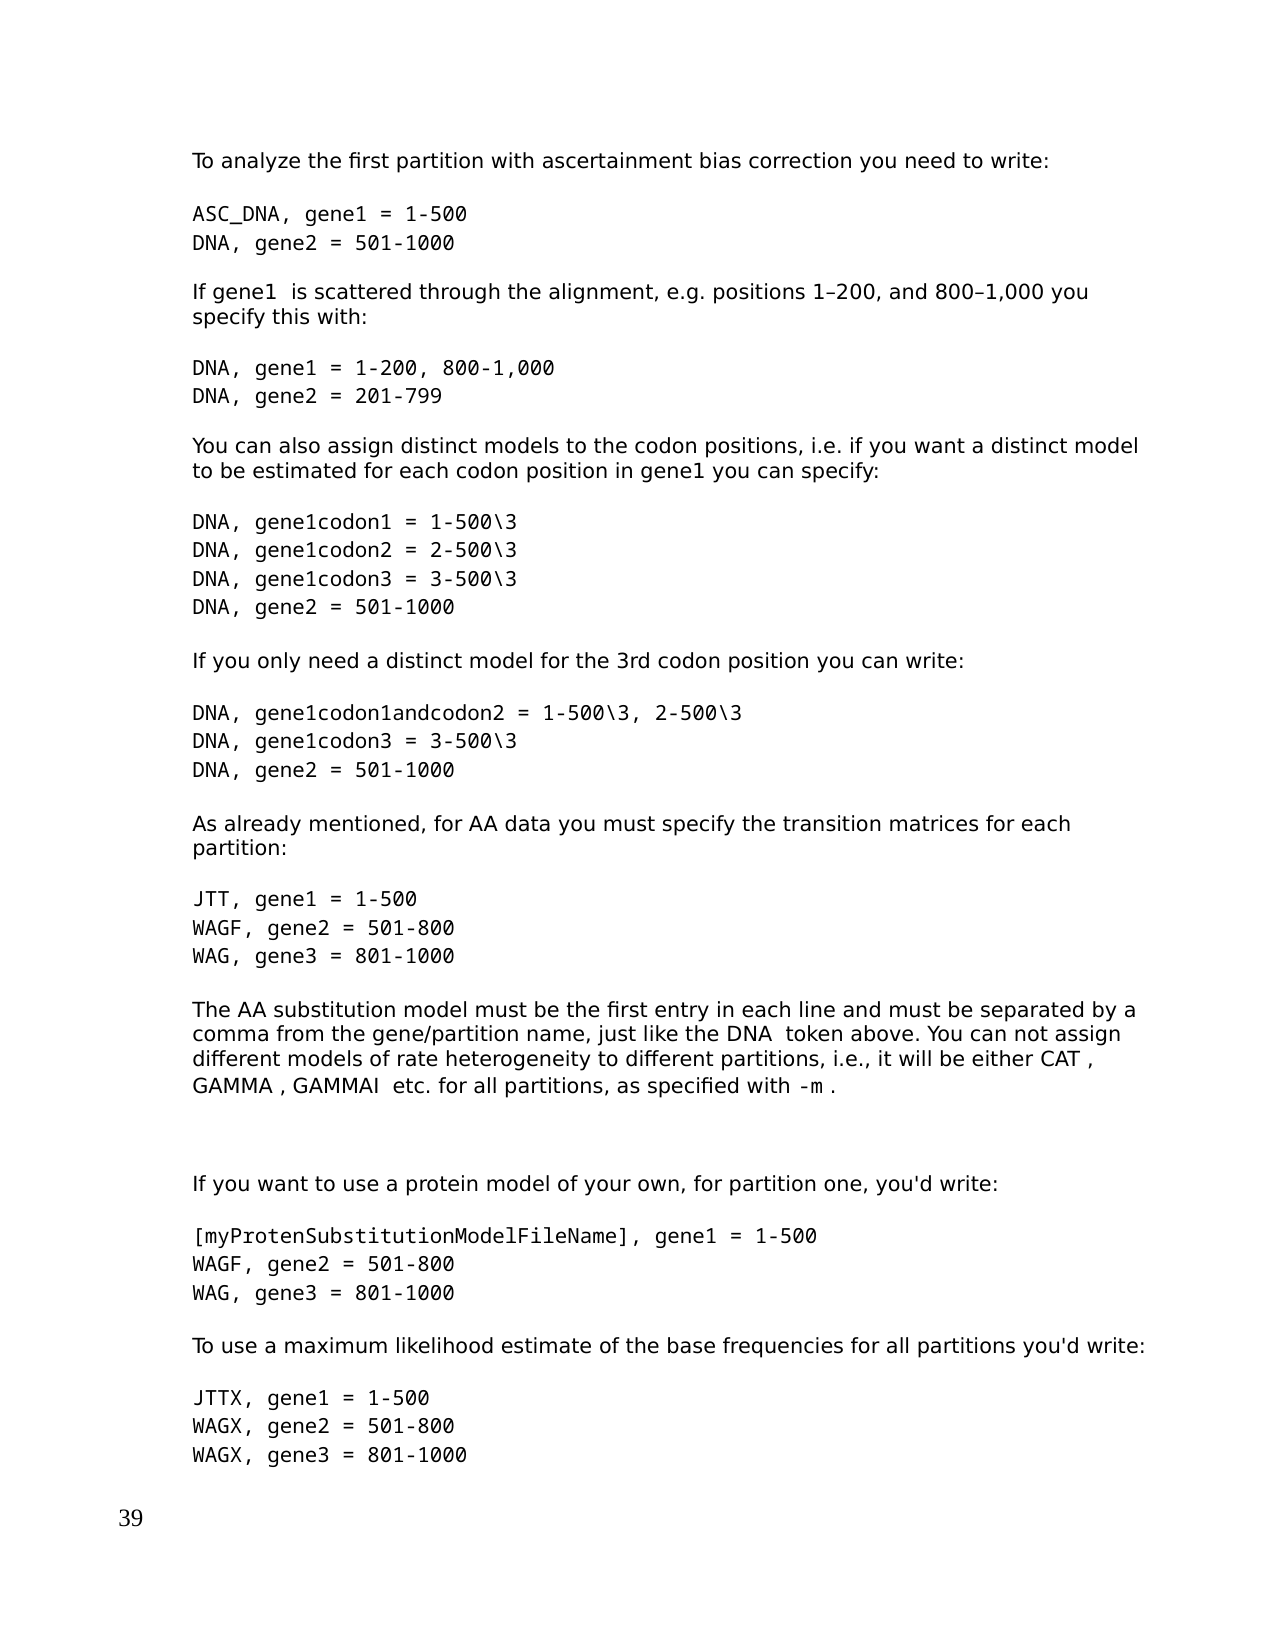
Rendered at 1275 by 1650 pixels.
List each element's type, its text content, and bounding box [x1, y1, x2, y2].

text DNA, gene1codon1andcodon2 = 1-500\3, 2-500\3 [192, 698, 1157, 726]
text WAGX, gene3 = 801-1000 [192, 1440, 1157, 1468]
text JTT, gene1 = 1-500 [192, 884, 1157, 913]
text To analyze the first partition with ascertainment bias correction you need to write: [118, 147, 1157, 175]
text DNA, gene2 = 201-799 [118, 382, 1157, 410]
text As already mentioned, for AA data you must specify the transition matrices for each [118, 812, 1157, 836]
text DNA, gene2 = 501-1000 [192, 592, 1157, 621]
text DNA, gene2 = 501-1000 [118, 228, 1157, 256]
text You can also assign distinct models to the codon positions, i.e. if you want a distinct model to be estimated for each codon position in gene1 you can specify: [118, 434, 1157, 483]
text DNA, gene1codon2 = 2-500\3 [192, 536, 1157, 564]
text DNA, gene1codon3 = 3-500\3 [192, 564, 1157, 592]
text DNA, gene1codon3 = 3-500\3 [192, 726, 1157, 755]
text WAGX, gene2 = 501-800 [192, 1412, 1157, 1440]
text DNA, gene1codon1 = 1-500\3 [192, 507, 1157, 536]
text [myProtenSubstitutionModelFileName], gene1 = 1-500 [118, 1221, 1157, 1249]
text ASC_DNA, gene1 = 1-500 [118, 199, 1157, 228]
text The AA substitution model must be the first entry in each line and must be separated by a comma from the gene/partition name, just like the DNA token above. You can not assign different models of rate heterogeneity to different partitions, i.e., it will be either CAT , GAMMA , GAMMAI etc. for all partitions, as specified with -m . [118, 998, 1157, 1099]
text If gene1 is scattered through the alignment, e.g. positions 1–200, and 800–1,000 you specify this with: [118, 280, 1157, 329]
text DNA, gene2 = 501-1000 [192, 755, 1157, 783]
text To use a maximum likelihood estimate of the base frequencies for all partitions you'd write: [118, 1334, 1157, 1359]
text WAG, gene3 = 801-1000 [118, 1278, 1157, 1306]
text WAGF, gene2 = 501-800 [192, 1249, 1157, 1278]
text If you only need a distinct model for the 3rd codon position you can write: [118, 649, 1157, 674]
text If you want to use a protein model of your own, for partition one, you'd write: [118, 1172, 1157, 1197]
text partition: [118, 836, 1157, 860]
text DNA, gene1 = 1-200, 800-1,000 [118, 353, 1157, 382]
text WAG, gene3 = 801-1000 [192, 941, 1157, 970]
text JTTX, gene1 = 1-500 [118, 1383, 1157, 1412]
text WAGF, gene2 = 501-800 [192, 913, 1157, 941]
